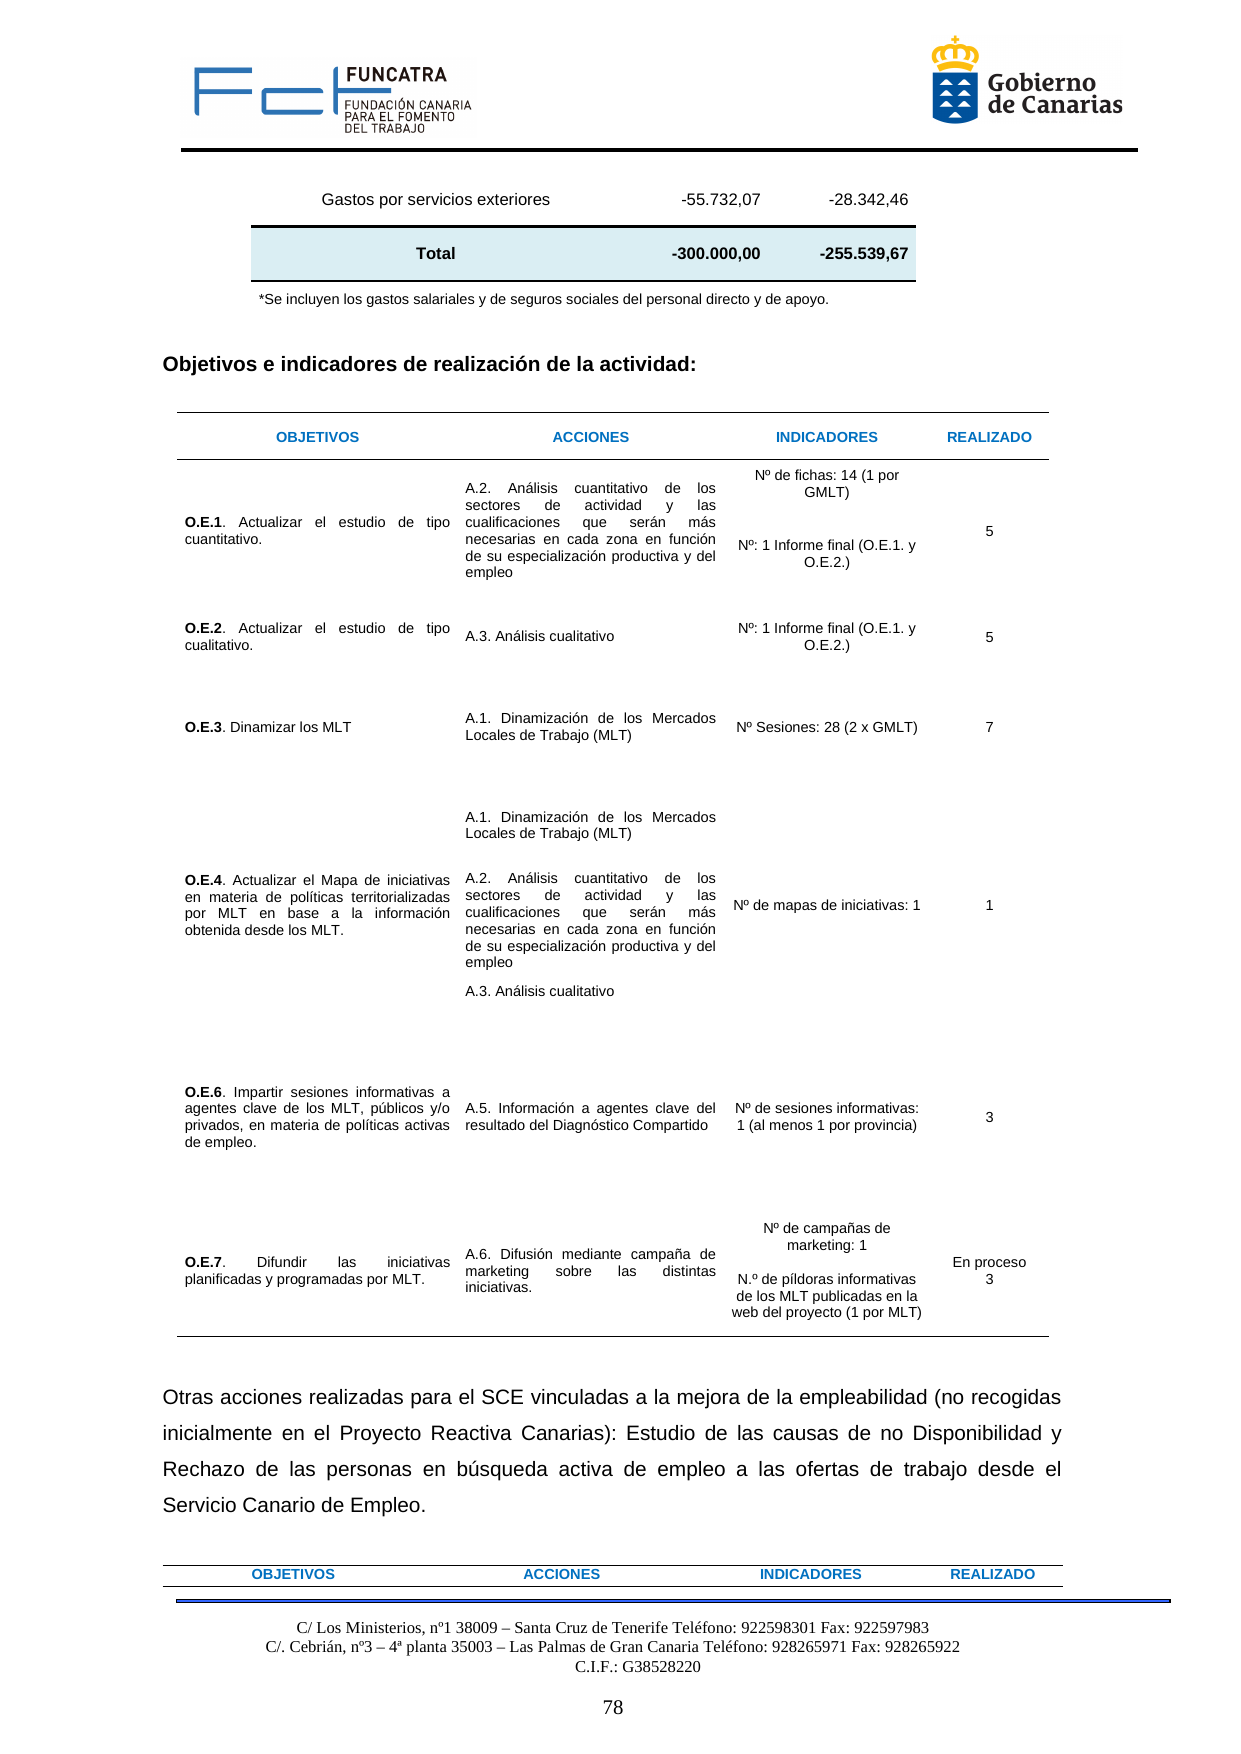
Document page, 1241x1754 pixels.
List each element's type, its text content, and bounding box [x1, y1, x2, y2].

table_header [1049, 412, 1064, 459]
table_cell 7 [930, 672, 1048, 780]
table_cell [1049, 506, 1064, 537]
table_cell A.3. Análisis cualitativo [458, 971, 723, 1011]
table_cell -55.732,07 [620, 174, 768, 225]
table_cell [1049, 1317, 1064, 1336]
text Otras acciones realizadas para el SCE vinculadas a la mejora de la empleabilidad (no recogidas inicialmente en el Proyecto Reactiva Canarias): Estudio de las causas de no Disponibilidad y Rechazo de las personas en búsqueda activa de empleo a las ofertas de trabajo desde el Servicio Canario de Empleo. [162, 1385, 1063, 1517]
table_header REALIZADO [930, 413, 1048, 459]
table_cell A.2. Análisis cuantitativo de los sectores de actividad y las cualificaciones que serán más necesarias en cada zona en función de su especialización productiva y del empleo [458, 869, 723, 971]
table_cell O.E.7. Difundir las iniciativas planificadas y programadas por MLT. [177, 1204, 458, 1336]
table_cell Nº de fichas: 14 (1 por GMLT) [724, 460, 930, 506]
table_cell [1049, 636, 1064, 654]
table_header INDICADORES [699, 1566, 922, 1586]
table_cell [1049, 780, 1064, 850]
table_cell [458, 1011, 723, 1029]
table_cell En proceso 3 [930, 1204, 1048, 1336]
table_cell [1049, 1204, 1064, 1297]
table_cell [1049, 1185, 1064, 1203]
table_cell *Se incluyen los gastos salariales y de seguros sociales del personal directo y de apoyo. [251, 282, 916, 316]
table_cell Nº de campañas de marketing: 1 N.º de píldoras informativas de los MLT publicadas en la web del proyecto (1 por MLT) [724, 1204, 930, 1336]
table_cell [1049, 654, 1064, 672]
table_cell [1049, 459, 1064, 506]
table_cell A.1. Dinamización de los Mercados Locales de Trabajo (MLT) [458, 780, 723, 869]
table_cell O.E.4. Actualizar el Mapa de iniciativas en materia de políticas territorializadas por MLT en base a la información obtenida desde los MLT. [177, 780, 458, 1029]
table_cell [458, 654, 723, 672]
table_header ACCIONES [424, 1566, 699, 1586]
table_cell [1049, 1029, 1064, 1060]
table_cell A.1. Dinamización de los Mercados Locales de Trabajo (MLT) [458, 672, 723, 780]
table_cell [1049, 971, 1064, 1011]
table_cell -28.342,46 [768, 174, 916, 225]
table_cell [1049, 537, 1064, 599]
table_cell O.E.1. Actualizar el estudio de tipo cuantitativo. [177, 460, 458, 599]
table_cell Nº de sesiones informativas: 1 (al menos 1 por provincia) [724, 1029, 930, 1203]
table_cell O.E.2. Actualizar el estudio de tipo cualitativo. [177, 600, 458, 672]
table_cell 1 [930, 780, 1048, 1029]
table_cell [1049, 1011, 1064, 1029]
table_cell A.6. Difusión mediante campaña de marketing sobre las distintas iniciativas. [458, 1204, 723, 1336]
table_cell -255.539,67 [768, 228, 916, 280]
table_header ACCIONES [458, 413, 723, 459]
table_cell Nº: 1 Informe final (O.E.1. y O.E.2.) [724, 506, 930, 599]
table_cell [1049, 1297, 1064, 1317]
table_cell Nº: 1 Informe final (O.E.1. y O.E.2.) [724, 600, 930, 672]
table_cell A.3. Análisis cualitativo [458, 600, 723, 654]
table_header REALIZADO [922, 1566, 1063, 1586]
table_cell Total [251, 228, 620, 280]
table_cell [1049, 1060, 1064, 1185]
picture [180, 57, 477, 138]
table_header OBJETIVOS [177, 413, 458, 459]
table_cell A.2. Análisis cuantitativo de los sectores de actividad y las cualificaciones que serán más necesarias en cada zona en función de su especialización productiva y del empleo [458, 460, 723, 599]
table_cell [1049, 901, 1064, 971]
table_cell [1049, 672, 1064, 780]
table_cell Gastos por servicios exteriores [251, 174, 620, 225]
table_cell O.E.6. Impartir sesiones informativas a agentes clave de los MLT, públicos y/o privados, en materia de políticas activas de empleo. [177, 1029, 458, 1203]
table_cell A.5. Información a agentes clave del resultado del Diagnóstico Compartido [458, 1029, 723, 1203]
table_cell Nº Sesiones: 28 (2 x GMLT) [724, 672, 930, 780]
table_cell [1049, 600, 1064, 636]
table_cell O.E.3. Dinamizar los MLT [177, 672, 458, 780]
table_cell 5 [930, 460, 1048, 599]
text Objetivos e indicadores de realización de la actividad: [162, 352, 1063, 376]
table_cell 3 [930, 1029, 1048, 1203]
table_cell [1049, 869, 1064, 901]
table_cell Nº de mapas de iniciativas: 1 [724, 780, 930, 1029]
table_header OBJETIVOS [163, 1566, 424, 1586]
table_cell 5 [930, 600, 1048, 672]
table_cell [1049, 850, 1064, 869]
picture [931, 35, 1123, 124]
table_cell -300.000,00 [620, 228, 768, 280]
table_header INDICADORES [724, 413, 930, 459]
